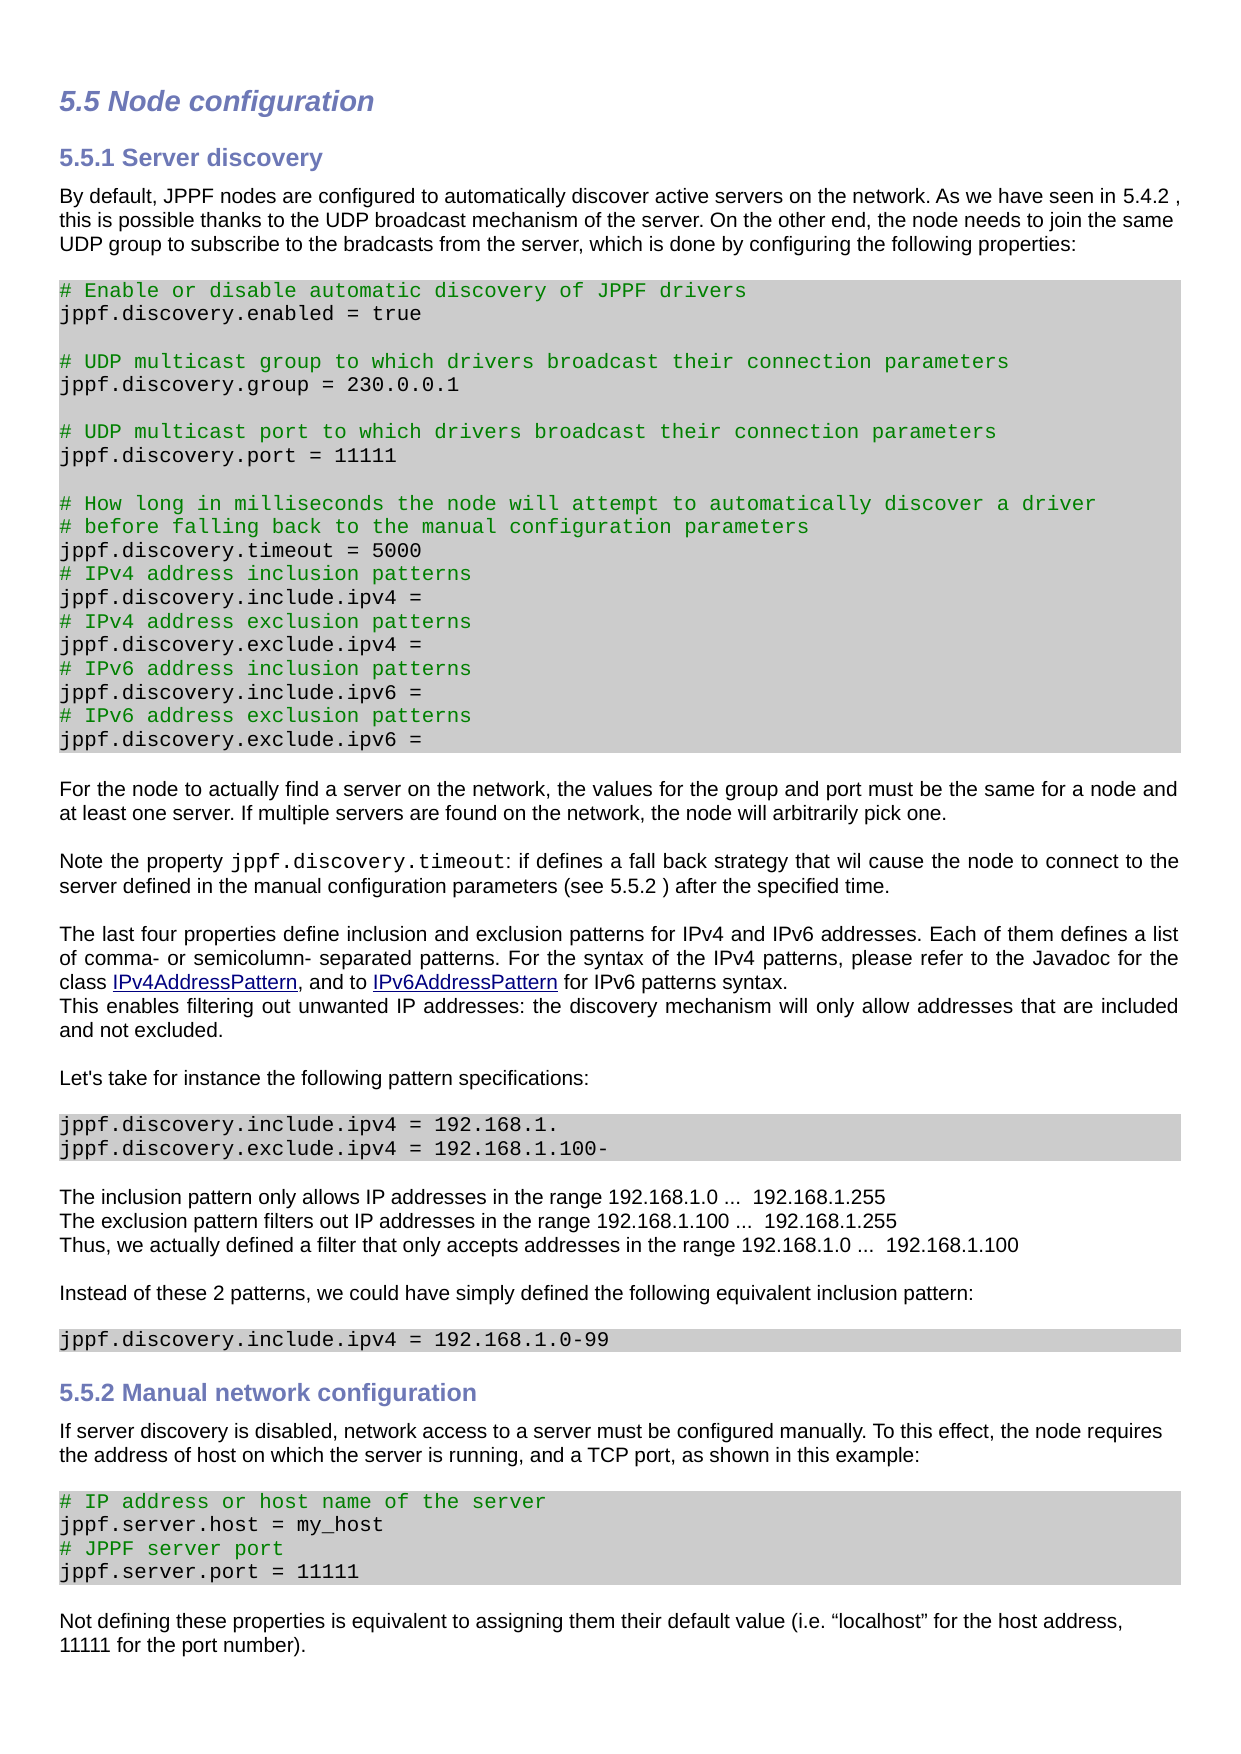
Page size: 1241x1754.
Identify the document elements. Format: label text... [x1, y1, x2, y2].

text jppf.server.host = my_host [59, 1514, 1181, 1538]
text By default, JPPF nodes are configured to automatically discover active servers on the network. As we have seen in 5.4.2, this is possible thanks to the UDP broadcast mechanism of the server. On the other end, the node needs to join the same UDP group to subscribe to the bradcasts from the server, which is done by configuring the following properties: [59, 184, 1181, 256]
text The last four properties define inclusion and exclusion patterns for IPv4 and IPv6 addresses. Each of them defines a list of comma- or semicolumn- separated patterns. For the syntax of the IPv4 patterns, please refer to the Javadoc for the class IPv4AddressPattern, and to IPv6AddressPattern for IPv6 patterns syntax. [59, 922, 1181, 994]
text jppf.discovery.include.ipv4 = 192.168.1.0-99 [59, 1329, 1181, 1352]
text # IPv4 address exclusion patterns [59, 611, 1181, 634]
text This enables filtering out unwanted IP addresses: the discovery mechanism will only allow addresses that are included and not excluded. [59, 994, 1181, 1042]
text # Enable or disable automatic discovery of JPPF drivers jppf.discovery.enabled = true [59, 280, 1181, 327]
text jppf.discovery.exclude.ipv4 = [59, 634, 1181, 658]
text The inclusion pattern only allows IP addresses in the range 192.168.1.0 ... 192.168.1.255 [59, 1185, 1181, 1209]
text The exclusion pattern filters out IP addresses in the range 192.168.1.100 ... 192.168.1.255 [59, 1209, 1181, 1233]
text jppf.discovery.exclude.ipv6 = [59, 729, 1181, 753]
text jppf.discovery.include.ipv4 = [59, 587, 1181, 611]
text # IPv4 address inclusion patterns [59, 563, 1181, 587]
text # How long in milliseconds the node will attempt to automatically discover a driver # before falling back to the manual configuration parameters jppf.discovery.timeout = 5000 [59, 492, 1181, 563]
text jppf.discovery.include.ipv6 = [59, 682, 1181, 705]
text Let's take for instance the following pattern specifications: [59, 1066, 1181, 1090]
text Not defining these properties is equivalent to assigning them their default value (i.e. “localhost” for the host address, 11111 for the port number). [59, 1609, 1181, 1657]
text For the node to actually find a server on the network, the values for the group and port must be the same for a node and at least one server. If multiple servers are found on the network, the node will arbitrarily pick one. [59, 777, 1181, 824]
text jppf.server.port = 11111 [59, 1562, 1181, 1585]
text jppf.discovery.exclude.ipv4 = 192.168.1.100- [59, 1137, 1181, 1161]
subtitle Server discovery [59, 143, 1181, 171]
text # IPv6 address inclusion patterns [59, 658, 1181, 682]
text # JPPF server port [59, 1538, 1181, 1562]
subtitle Node configuration [59, 84, 1181, 118]
text Thus, we actually defined a filter that only accepts addresses in the range 192.168.1.0 ... 192.168.1.100 [59, 1233, 1181, 1257]
text # UDP multicast group to which drivers broadcast their connection parameters jppf.discovery.group = 230.0.0.1 # UDP multicast port to which drivers broadcast their connection parameters jppf.discovery.port = 11111 [59, 351, 1181, 469]
text jppf.discovery.include.ipv4 = 192.168.1. [59, 1114, 1181, 1137]
text If server discovery is disabled, network access to a server must be configured manually. To this effect, the node requires the address of host on which the server is running, and a TCP port, as shown in this example: [59, 1419, 1181, 1467]
subtitle Manual network configuration [59, 1377, 1181, 1406]
text Note the property jppf.discovery.timeout: if defines a fall back strategy that wil cause the node to connect to the server defined in the manual configuration parameters (see 5.5.2) after the specified time. [59, 848, 1181, 898]
text # IPv6 address exclusion patterns [59, 705, 1181, 729]
text Instead of these 2 patterns, we could have simply defined the following equivalent inclusion pattern: [59, 1281, 1181, 1305]
text # IP address or host name of the server [59, 1491, 1181, 1514]
